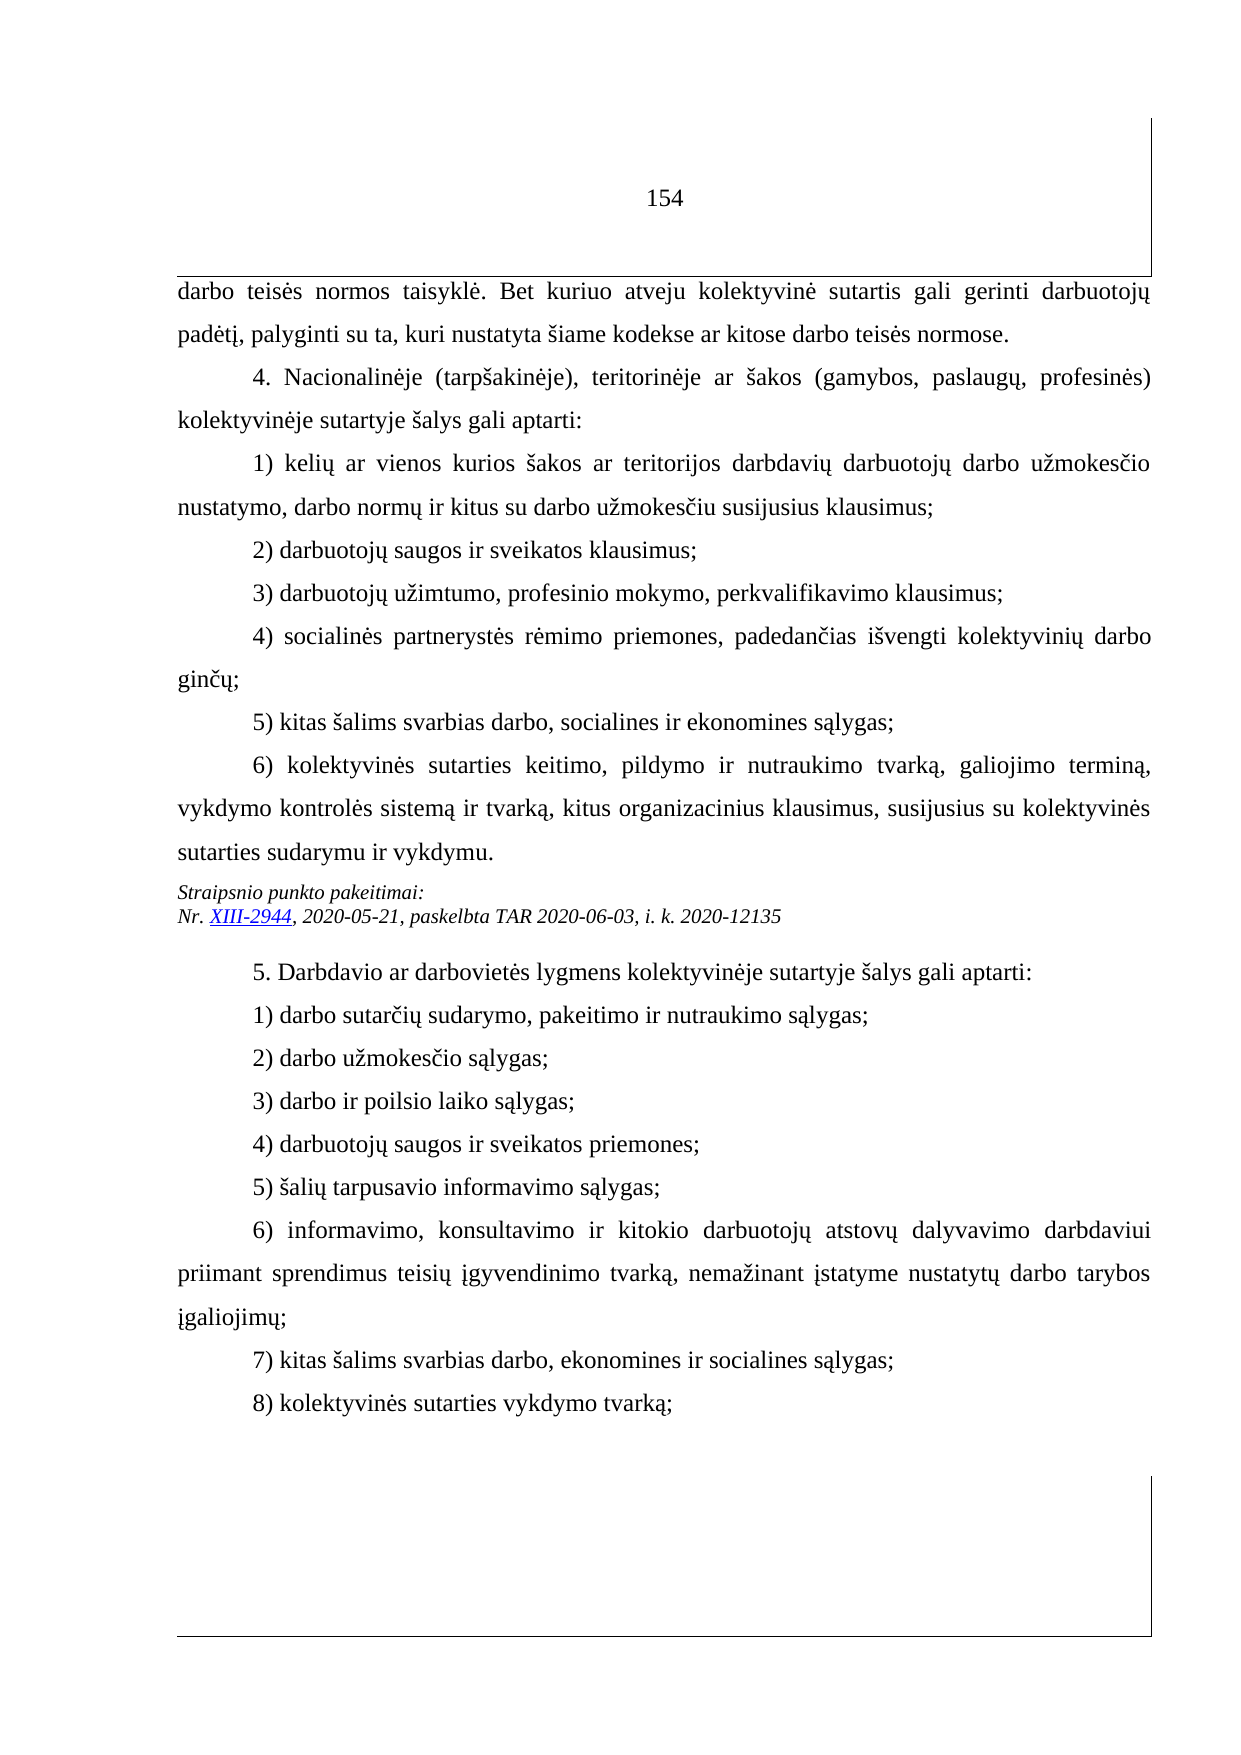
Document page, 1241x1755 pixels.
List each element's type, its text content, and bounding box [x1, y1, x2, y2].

text 5. Darbdavio ar darbovietės lygmens kolektyvinėje sutartyje šalys gali aptarti: [177, 957, 1152, 985]
text 4) darbuotojų saugos ir sveikatos priemones; [177, 1129, 1152, 1158]
text 3) darbo ir poilsio laiko sąlygas; [177, 1086, 1152, 1115]
text 1) kelių ar vienos kurios šakos ar teritorijos darbdavių darbuotojų darbo užmokesčio nustatymo, darbo normų ir kitus su darbo užmokesčiu susijusius klausimus; [177, 448, 1152, 520]
text 7) kitas šalims svarbias darbo, ekonomines ir socialines sąlygas; [177, 1345, 1152, 1373]
text 2) darbuotojų saugos ir sveikatos klausimus; [177, 535, 1152, 563]
text 4. Nacionalinėje (tarpšakinėje), teritorinėje ar šakos (gamybos, paslaugų, profesinės) kolektyvinėje sutartyje šalys gali aptarti: [177, 362, 1152, 434]
text Nr. XIII-2944, 2020-05-21, paskelbta TAR 2020-06-03, i. k. 2020-12135 [177, 904, 1152, 928]
text Straipsnio punkto pakeitimai: [177, 880, 1152, 904]
text 6) kolektyvinės sutarties keitimo, pildymo ir nutraukimo tvarką, galiojimo terminą, vykdymo kontrolės sistemą ir tvarką, kitus organizacinius klausimus, susijusius su kolektyvinės sutarties sudarymu ir vykdymu. [177, 750, 1152, 865]
text 3) darbuotojų užimtumo, profesinio mokymo, perkvalifikavimo klausimus; [177, 578, 1152, 607]
text 1) darbo sutarčių sudarymo, pakeitimo ir nutraukimo sąlygas; [177, 1000, 1152, 1028]
text 5) šalių tarpusavio informavimo sąlygas; [177, 1172, 1152, 1201]
text 5) kitas šalims svarbias darbo, socialines ir ekonomines sąlygas; [177, 707, 1152, 736]
text 8) kolektyvinės sutarties vykdymo tvarką; [177, 1388, 1152, 1417]
text 2) darbo užmokesčio sąlygas; [177, 1043, 1152, 1072]
text 6) informavimo, konsultavimo ir kitokio darbuotojų atstovų dalyvavimo darbdaviui priimant sprendimus teisių įgyvendinimo tvarką, nemažinant įstatyme nustatytų darbo tarybos įgaliojimų; [177, 1215, 1152, 1330]
text 4) socialinės partnerystės rėmimo priemones, padedančias išvengti kolektyvinių darbo ginčų; [177, 621, 1152, 693]
text darbo teisės normos taisyklė. Bet kuriuo atveju kolektyvinė sutartis gali gerinti darbuotojų padėtį, palyginti su ta, kuri nustatyta šiame kodekse ar kitose darbo teisės normose. [177, 276, 1152, 348]
